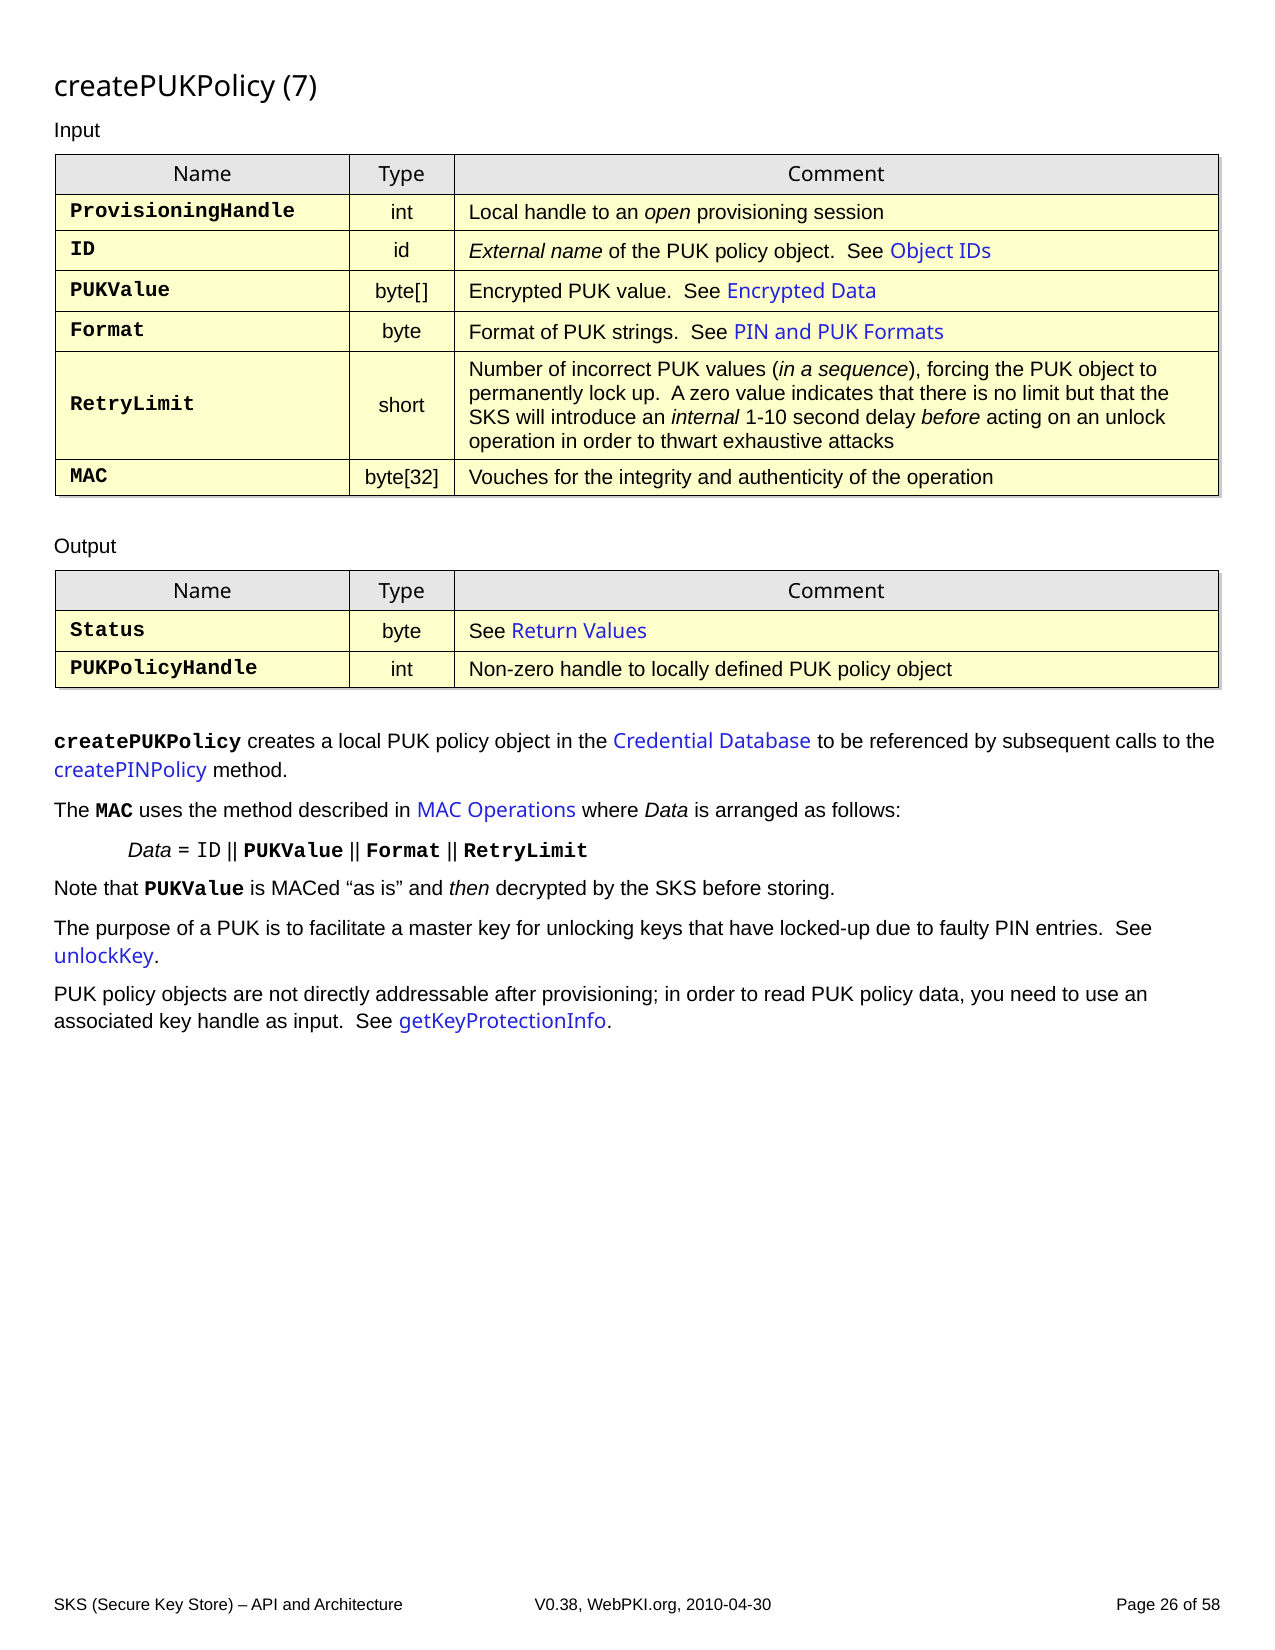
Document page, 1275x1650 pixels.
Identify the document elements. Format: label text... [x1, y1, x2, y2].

table_cell MAC [56, 460, 349, 495]
text PUK policy objects are not directly addressable after provisioning; in order to read PUK policy data, you need to use an associated key handle as input. See getKeyProtectionInfo. [54, 982, 1221, 1034]
table_cell int [350, 652, 454, 687]
table_cell Format [56, 312, 349, 351]
table_cell See Return Values [455, 611, 1218, 651]
text Data = ID || PUKValue || Format || RetryLimit [54, 835, 1221, 864]
table_cell int [350, 195, 454, 230]
table_cell byte [350, 312, 454, 351]
text The MAC uses the method described in MAC Operations where Data is arranged as follows: [54, 795, 1221, 823]
table_cell Encrypted PUK value. See Encrypted Data [455, 271, 1218, 311]
table_cell Local handle to an open provisioning session [455, 195, 1218, 230]
table_cell id [350, 231, 454, 270]
table_cell RetryLimit [56, 352, 349, 459]
table_cell ProvisioningHandle [56, 195, 349, 230]
table_cell PUKValue [56, 271, 349, 311]
table_cell short [350, 352, 454, 459]
table_header Comment [455, 571, 1218, 610]
text Input [54, 118, 1221, 142]
table_header Comment [455, 155, 1218, 194]
table_header Name [56, 571, 349, 610]
table_header Name [56, 155, 349, 194]
text Note that PUKValue is MACed “as is” and then decrypted by the SKS before storing. [54, 876, 1221, 901]
table_cell byte[ ] [350, 271, 454, 311]
table_cell External name of the PUK policy object. See Object IDs [455, 231, 1218, 270]
table_cell Format of PUK strings. See PIN and PUK Formats [455, 312, 1218, 351]
table_cell Status [56, 611, 349, 651]
table_cell PUKPolicyHandle [56, 652, 349, 687]
text Output [54, 534, 1221, 558]
table_header Type [350, 155, 454, 194]
table_cell Vouches for the integrity and authenticity of the operation [455, 460, 1218, 495]
text createPUKPolicy creates a local PUK policy object in the Credential Database to be referenced by subsequent calls to the createPINPolicy method. [54, 726, 1221, 783]
table_cell byte⁮[32] [350, 460, 454, 495]
table_cell byte [350, 611, 454, 651]
table_cell ID [56, 231, 349, 270]
table_cell Number of incorrect PUK values (in a sequence), forcing the PUK object to permanently lock up. A zero value indicates that there is no limit but that the SKS will introduce an internal 1‑10 second delay before acting on an unlock operation in order to thwart exhaustive attacks [455, 352, 1218, 459]
text The purpose of a PUK is to facilitate a master key for unlocking keys that have locked-up due to faulty PIN entries. See unlockKey. [54, 913, 1221, 970]
table_header Type [350, 571, 454, 610]
table_cell Non-zero handle to locally defined PUK policy object [455, 652, 1218, 687]
subtitle createPUKPolicy (7) [54, 66, 1221, 105]
